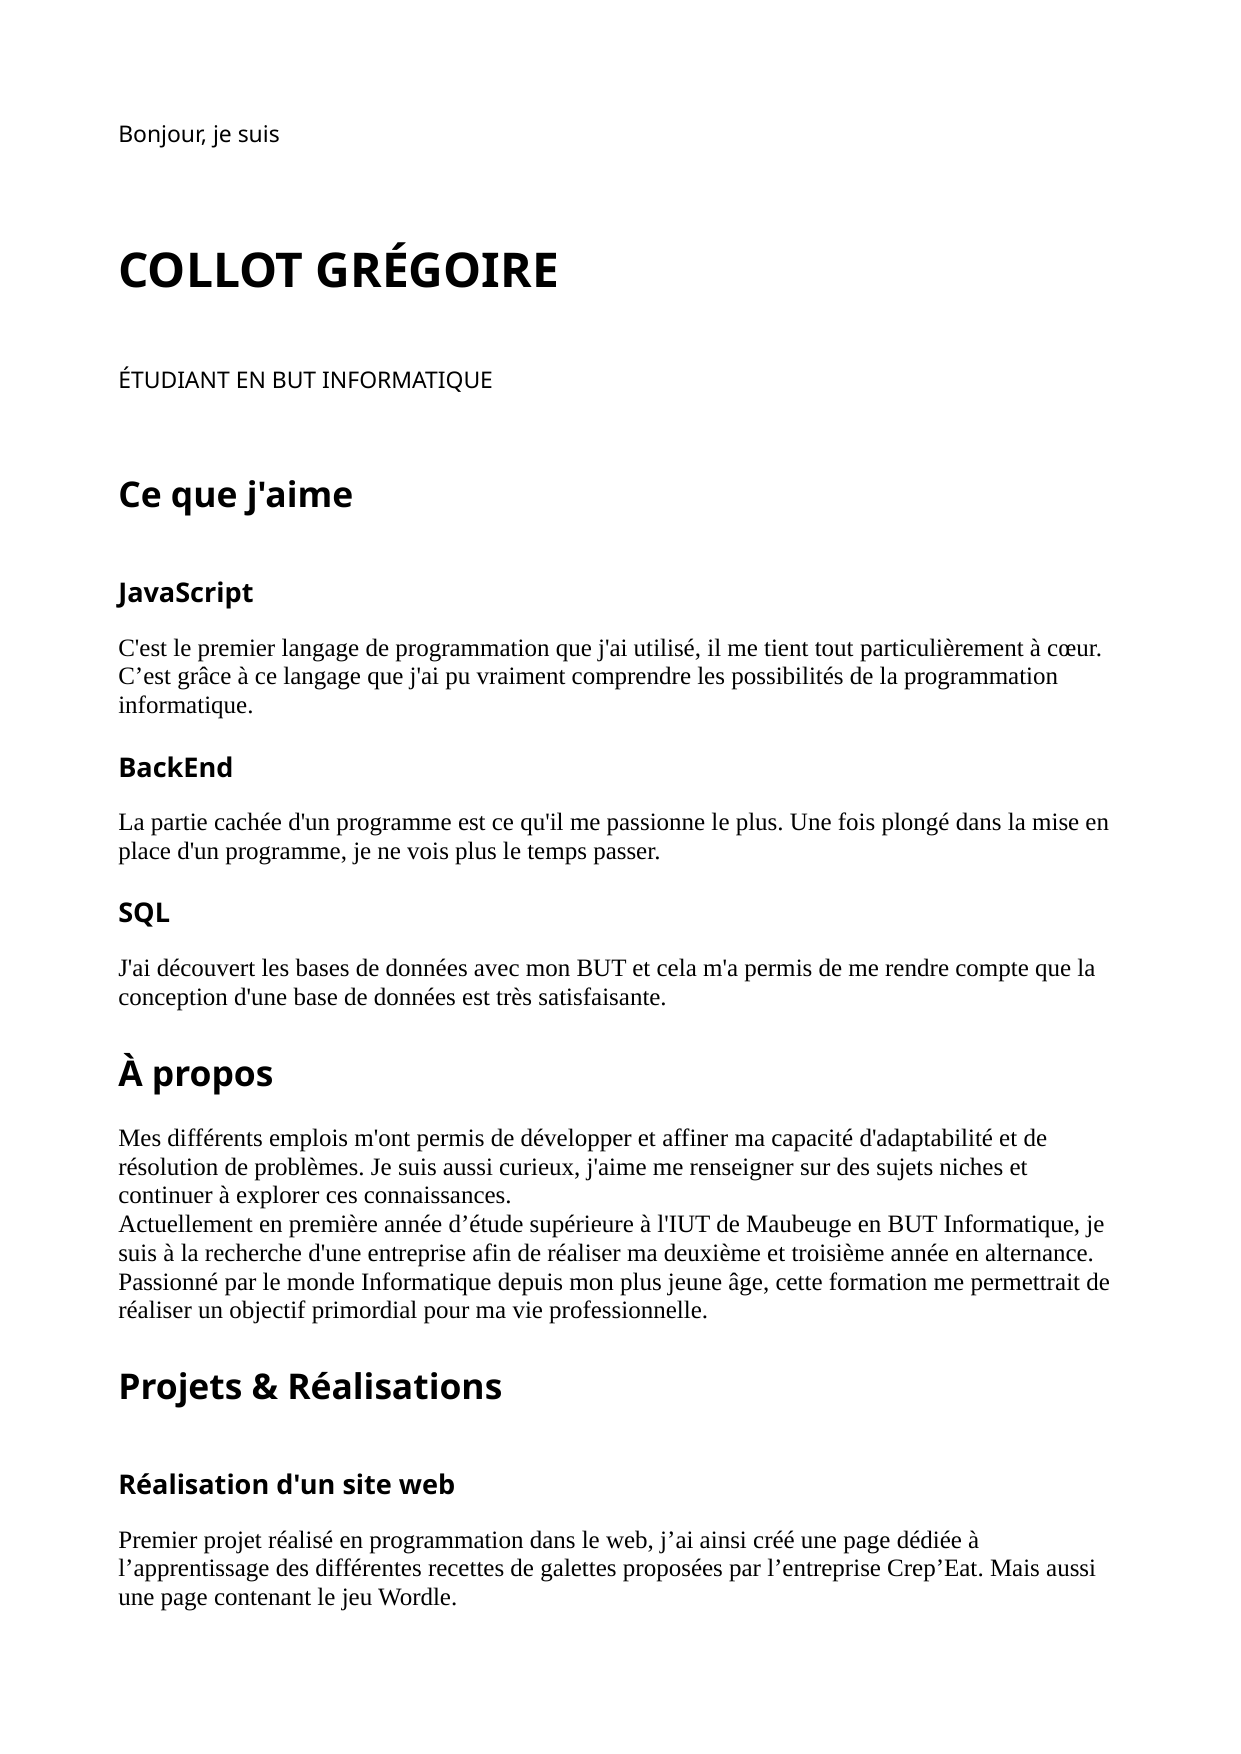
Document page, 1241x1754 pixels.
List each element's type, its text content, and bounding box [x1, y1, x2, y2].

subtitle COLLOT GRÉGOIRE [118, 236, 1122, 302]
subtitle Projets & Réalisations [118, 1362, 1122, 1410]
subtitle JavaScript [118, 573, 1122, 610]
text Premier projet réalisé en programmation dans le web, j’ai ainsi créé une page dédiée à l’apprentissage des différentes recettes de galettes proposées par l’entreprise Crep’Eat. Mais aussi une page contenant le jeu Wordle. [118, 1525, 1122, 1611]
subtitle SQL [118, 894, 1122, 931]
text Bonjour, je suis [118, 118, 1122, 149]
text C'est le premier langage de programmation que j'ai utilisé, il me tient tout particulièrement à cœur. C’est grâce à ce langage que j'ai pu vraiment comprendre les possibilités de la programmation informatique. [118, 633, 1122, 719]
text J'ai découvert les bases de données avec mon BUT et cela m'a permis de me rendre compte que la conception d'une base de données est très satisfaisante. [118, 953, 1122, 1011]
text Actuellement en première année d’étude supérieure à l'IUT de Maubeuge en BUT Informatique, je suis à la recherche d'une entreprise afin de réaliser ma deuxième et troisième année en alternance. Passionné par le monde Informatique depuis mon plus jeune âge, cette formation me permettrait de réaliser un objectif primordial pour ma vie professionnelle. [118, 1209, 1122, 1324]
subtitle À propos [118, 1048, 1122, 1096]
text ÉTUDIANT EN BUT INFORMATIQUE [118, 364, 1122, 395]
subtitle Ce que j'aime [118, 469, 1122, 518]
subtitle Réalisation d'un site web [118, 1466, 1122, 1502]
subtitle BackEnd [118, 748, 1122, 785]
text Mes différents emplois m'ont permis de développer et affiner ma capacité d'adaptabilité et de résolution de problèmes. Je suis aussi curieux, j'aime me renseigner sur des sujets niches et continuer à explorer ces connaissances. [118, 1123, 1122, 1209]
text La partie cachée d'un programme est ce qu'il me passionne le plus. Une fois plongé dans la mise en place d'un programme, je ne vois plus le temps passer. [118, 807, 1122, 865]
